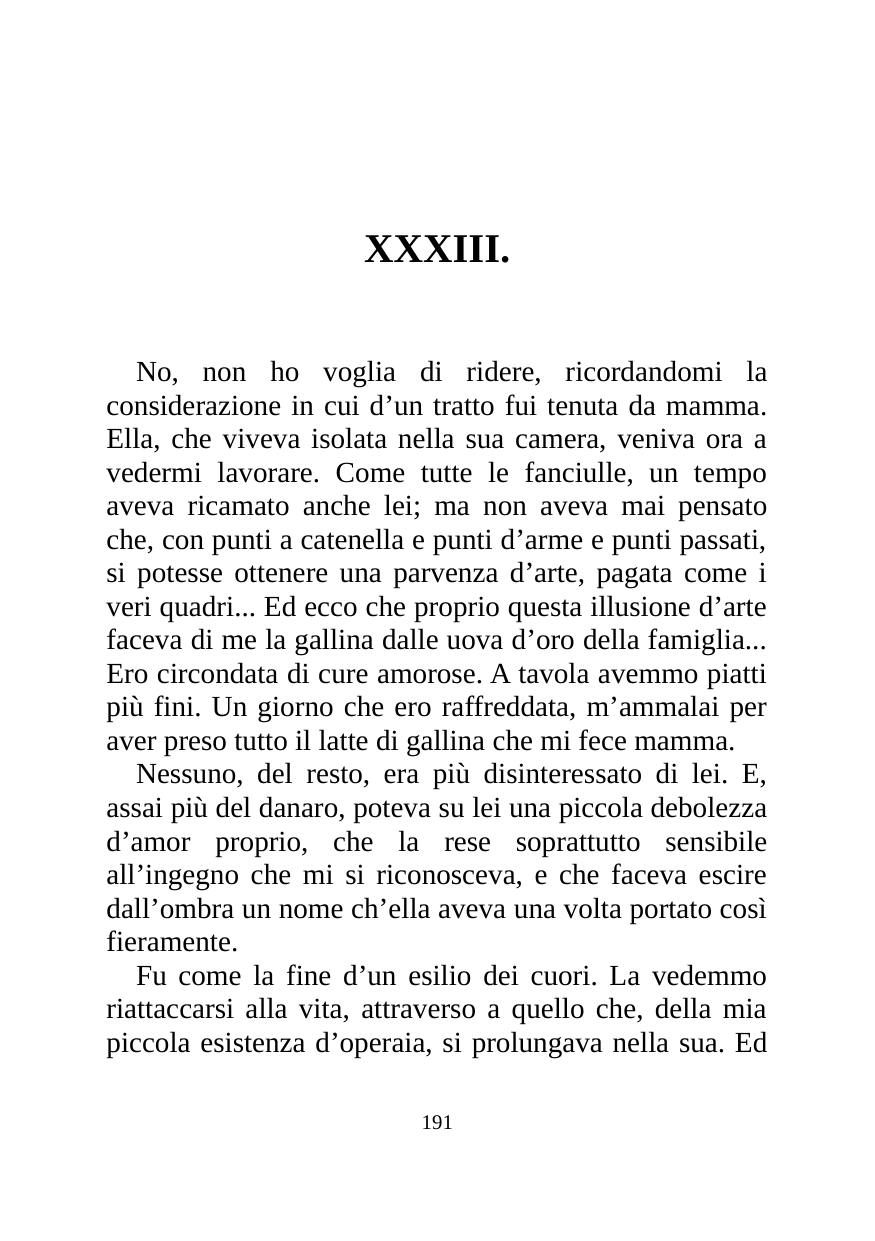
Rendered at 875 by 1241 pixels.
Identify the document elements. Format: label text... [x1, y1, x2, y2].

text No, non ho voglia di ridere, ricordandomi la considerazione in cui d’un tratto fui tenuta da mamma. Ella, che viveva isolata nella sua camera, veniva ora a vedermi lavorare. Come tutte le fanciulle, un tempo aveva ricamato anche lei; ma non aveva mai pensato che, con punti a catenella e punti d’arme e punti passati, si potesse ottenere una parvenza d’arte, pagata come i veri quadri... Ed ecco che proprio questa illusione d’arte faceva di me la gallina dalle uova d’oro della famiglia... Ero circondata di cure amorose. A tavola avemmo piatti più fini. Un giorno che ero raffreddata, m’ammalai per aver preso tutto il latte di gallina che mi fece mamma. [106, 354, 768, 757]
text Fu come la fine d’un esilio dei cuori. La vedemmo riattaccarsi alla vita, attraverso a quello che, della mia piccola esistenza d’operaia, si prolungava nella sua. Ed [106, 958, 768, 1058]
subtitle XXXIII. [106, 224, 768, 271]
text Nessuno, del resto, era più disinteressato di lei. E, assai più del danaro, poteva su lei una piccola debolezza d’amor proprio, che la rese soprattutto sensibile all’ingegno che mi si riconosceva, e che faceva escire dall’ombra un nome ch’ella aveva una volta portato così fieramente. [106, 757, 768, 958]
